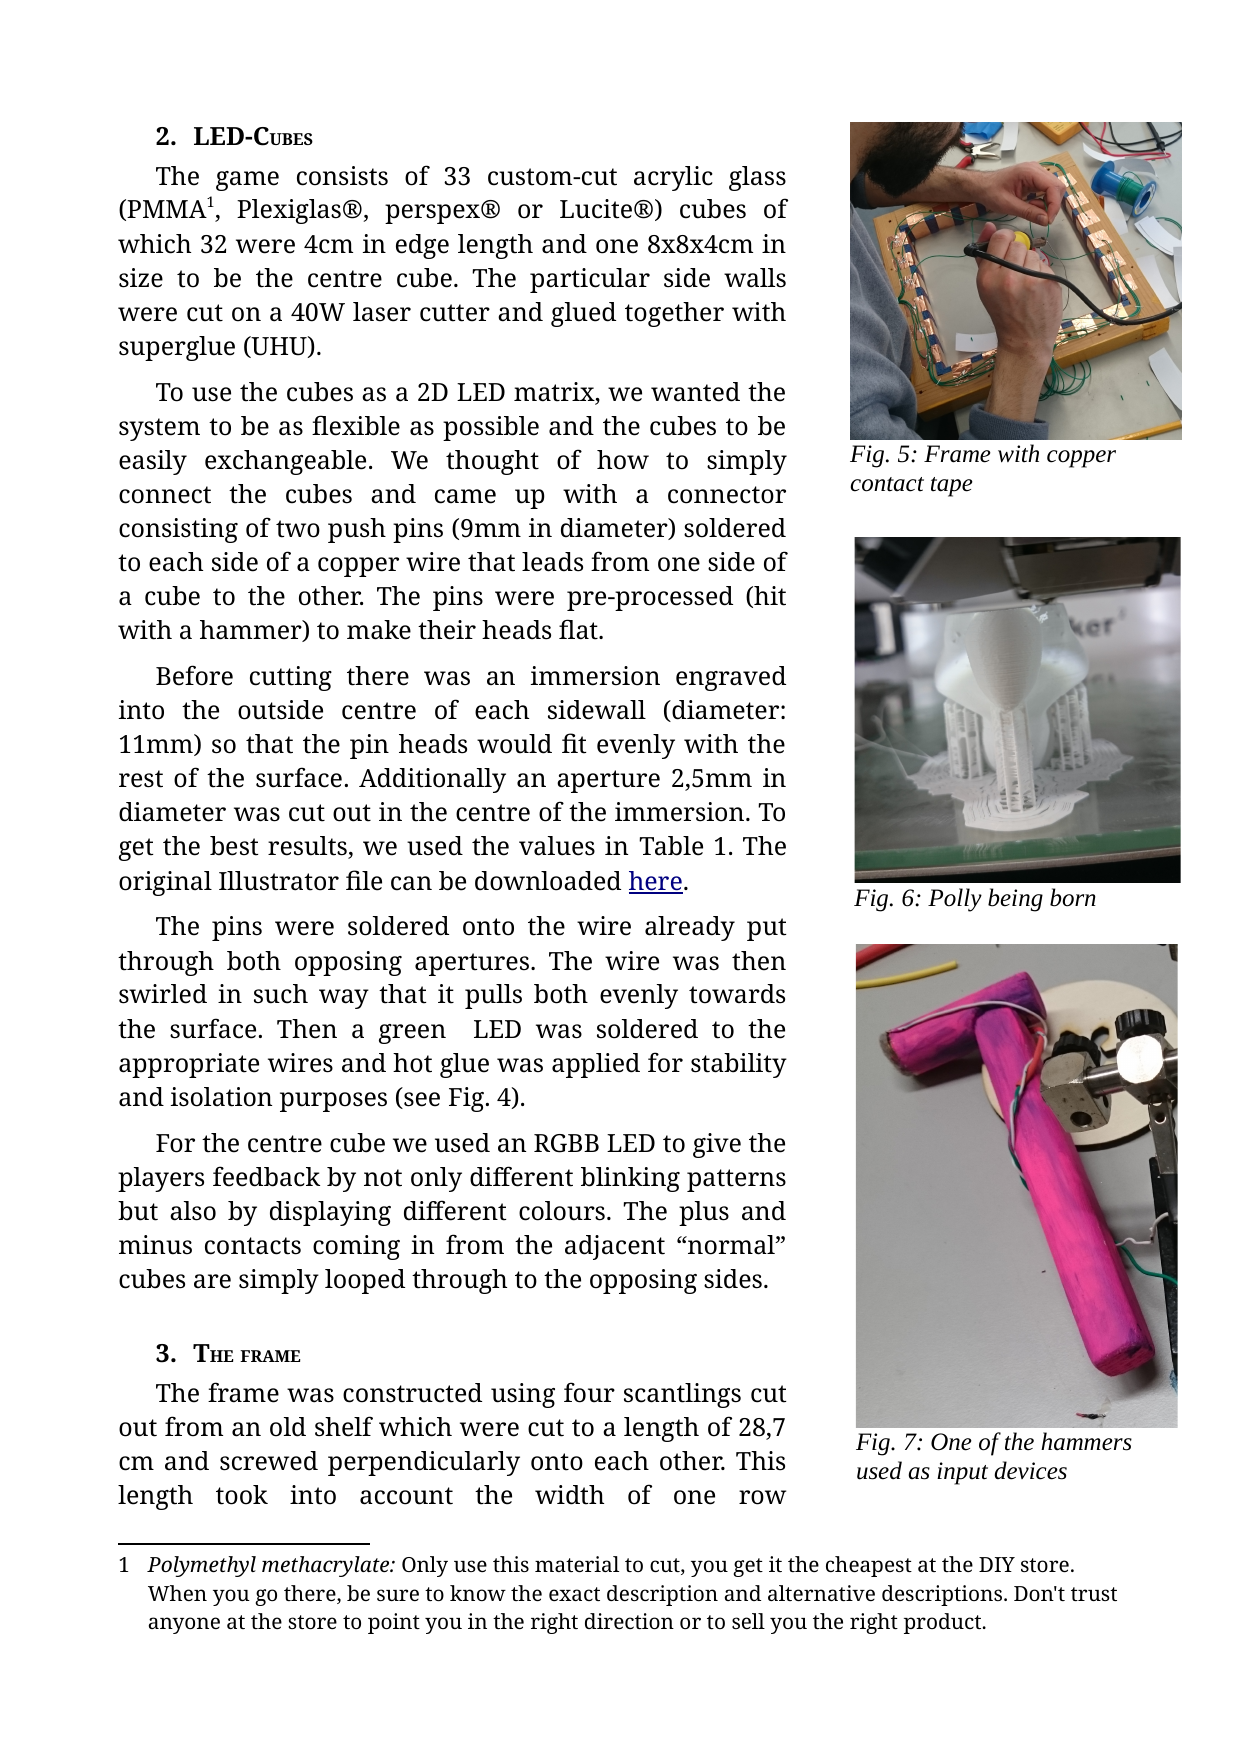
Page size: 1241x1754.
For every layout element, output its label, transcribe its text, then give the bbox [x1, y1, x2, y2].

text For the centre cube we used an RGBB LED to give the players feedback by not only different blinking patterns but also by displaying different colours. The plus and minus contacts coming in from the adjacent “normal” cubes are simply looped through to the opposing sides. [118, 1125, 787, 1296]
text Fig. 6: Polly being born [854, 883, 1181, 911]
subtitle LED-Cubes [156, 118, 1122, 152]
text The pins were soldered onto the wire already put through both opposing apertures. The wire was then swirled in such way that it pulls both evenly towards the surface. Then a green LED was soldered to the appropriate wires and hot glue was applied for stability and isolation purposes (see Fig. 4). [118, 909, 787, 1113]
picture [855, 756, 1180, 883]
text The frame was constructed using four scantlings cut out from an old shelf which were cut to a length of 28,7 cm and screwed perpendicularly onto each other. This length took into account the width of one row [118, 1376, 787, 1512]
text Before cutting there was an immersion engraved into the outside centre of each sidewall (diameter: 11mm) so that the pin heads would fit evenly with the rest of the surface. Additionally an aperture 2,5mm in diameter was cut out in the centre of the immersion. To get the best results, we used the values in Table 1. The original Illustrator file can be downloaded here. [118, 659, 787, 897]
picture [855, 944, 913, 1428]
text Fig. 7: One of the hammers used as input devices [856, 1428, 1177, 1485]
text Polymethyl methacrylate: Only use this material to cut, you get it the cheapest at the DIY store. When you go there, be sure to know the exact description and alternative descriptions. Don't trust anyone at the store to point you in the right direction or to sell you the right product. [118, 1551, 1122, 1636]
text The game consists of 33 custom-cut acrylic glass (PMMA, Plexiglas®, perspex® or Lucite®) cubes of which 32 were 4cm in edge length and one 8x8x4cm in size to be the centre cube. The particular side walls were cut on a 40W laser cutter and glued together with superglue (UHU). [118, 158, 787, 362]
subtitle The frame [156, 1336, 855, 1370]
text To use the cubes as a 2D LED matrix, we wanted the system to be as flexible as possible and the cubes to be easily exchangeable. We thought of how to simply connect the cubes and came up with a connector consisting of two push pins (9mm in diameter) soldered to each side of a copper wire that leads from one side of a cube to the other. The pins were pre-processed (hit with a hammer) to make their heads flat. [118, 374, 787, 647]
picture [955, 122, 1077, 440]
text Fig. 5: Frame with copper contact tape [850, 440, 1182, 497]
text [854, 550, 1181, 755]
